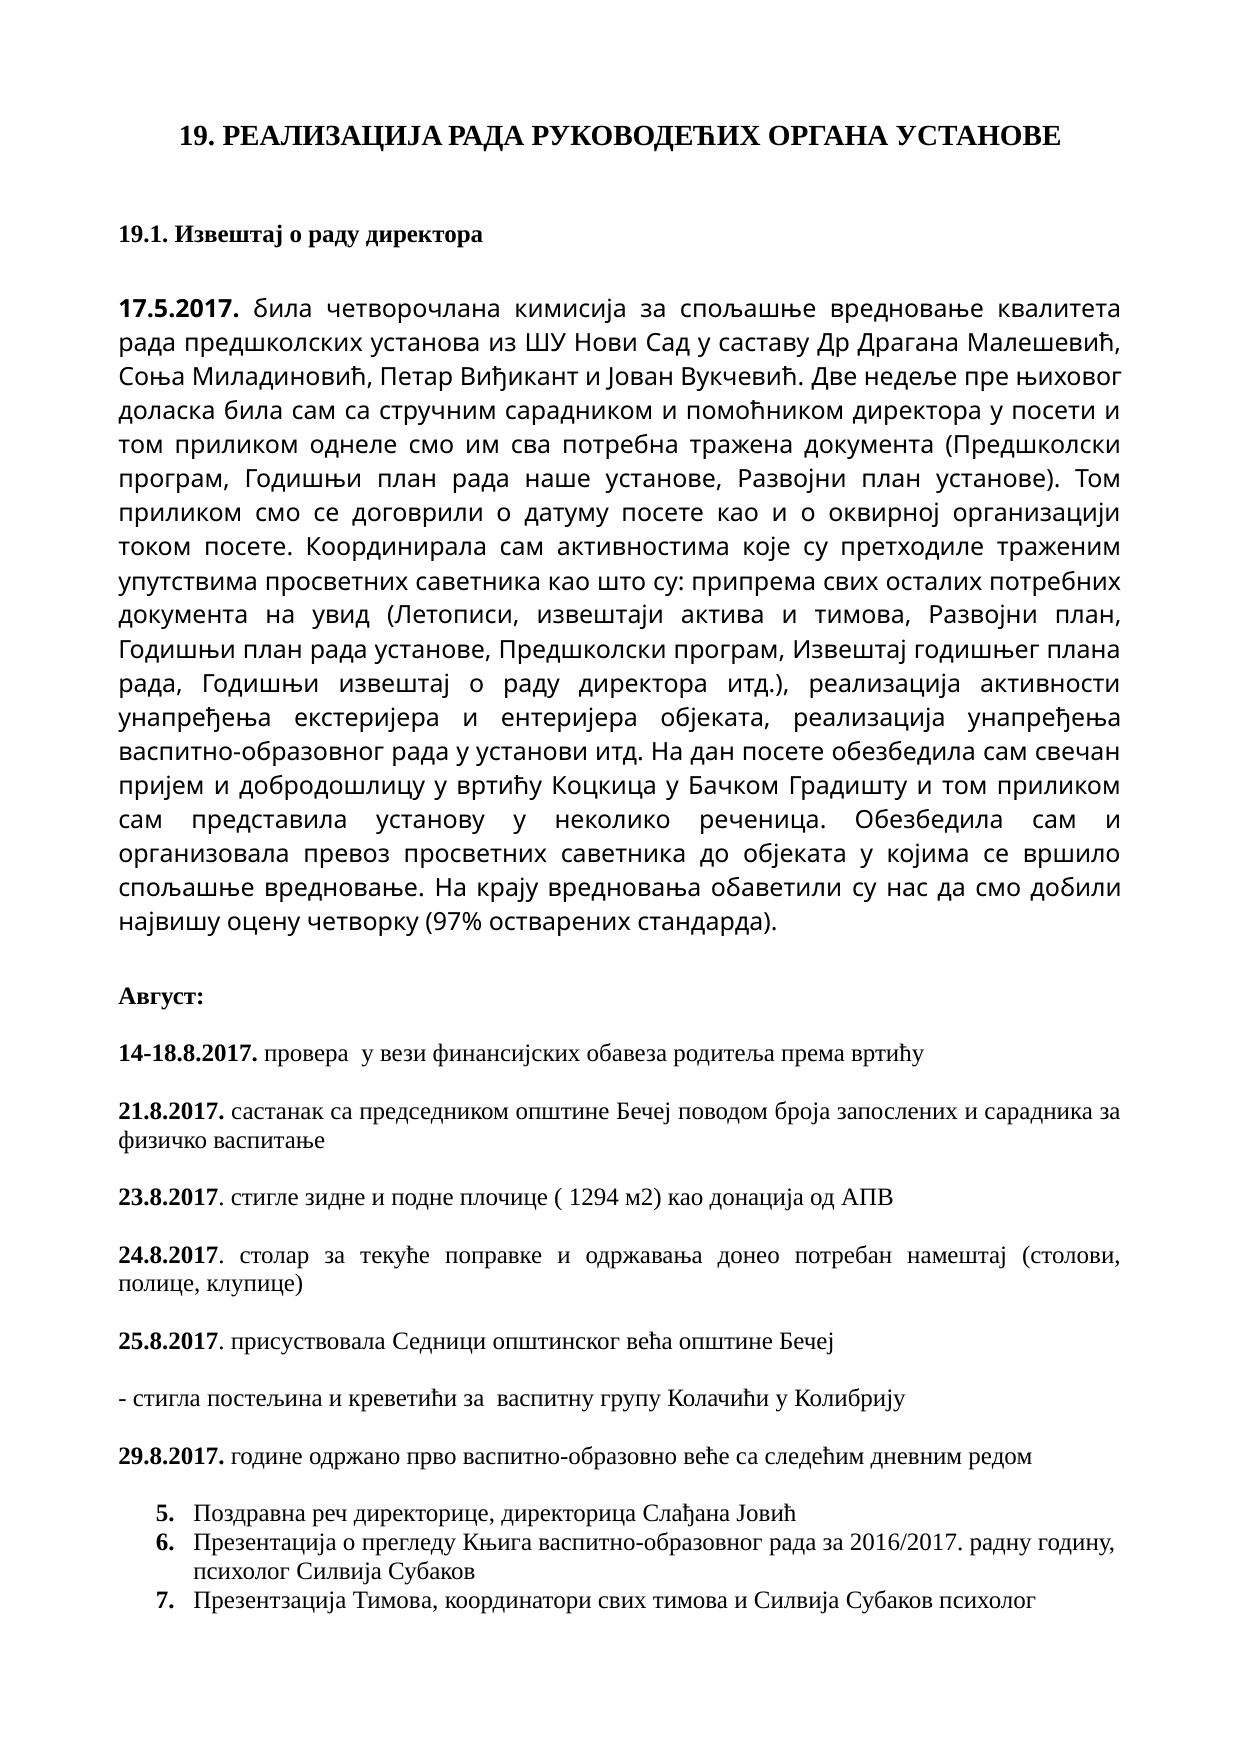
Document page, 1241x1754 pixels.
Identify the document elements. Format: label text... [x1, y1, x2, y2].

text 19.1. Извештај о раду директора [118, 219, 1122, 247]
text 25.8.2017. присуствовала Седници општинског већа општине Бечеј [118, 1326, 1122, 1355]
text 24.8.2017. столар за текуће поправке и одржавања донео потребан намештај (столови, полице, клупице) [118, 1240, 1122, 1297]
text Август: [118, 981, 1122, 1010]
text 23.8.2017. стигле зидне и подне плочице ( 1294 м2) као донација од АПВ [118, 1182, 1122, 1211]
text 21.8.2017. састанак са председником општине Бечеј поводом броја запослених и сарадника за физичко васпитање [118, 1096, 1122, 1153]
list Поздравна реч директорице, директорица Слађана Јовић [156, 1498, 1122, 1527]
text 17.5.2017. била четворочлана кимисија за спољашње вредновање квалитета рада предшколских установа из ШУ Нови Сад у саставу Др Драгана Малешевић, Соња Миладиновић, Петар Виђикант и Јован Вукчевић. Две недеље пре њиховог доласка била сам са стручним сарадником и помоћником директора у посети и том приликом однеле смо им сва потребна тражена документа (Предшколски програм, Годишњи план рада наше установе, Развојни план установе). Том приликом смо се договрили о датуму посете као и о оквирној организацији током посете. Координирала сам активностима које су претходиле траженим упутствима просветних саветника као што су: припрема свих осталих потребних документа на увид (Летописи, извештаји актива и тимова, Развојни план, Годишњи план рада установе, Предшколски програм, Извештај годишњег плана рада, Годишњи извештај о раду директора итд.), реализација активности унапређења екстеријера и ентеријера објеката, реализација унапређења васпитно-образовног рада у установи итд. На дан посете обезбедилa сaм свечан пријем и добродошлицу у вртићу Коцкица у Бачком Градишту и том приликом сам представила установу у неколико реченица. Обезбедила сам и организовала превоз просветних саветника до објеката у којима се вршило спољашње вредновање. На крају вредновања обаветили су нас да смо добили највишу оцену четворку (97% остварених стандарда). [118, 291, 1122, 938]
list Презентзација Тимова, координатори свих тимова и Силвија Субаков психолог [156, 1585, 1122, 1613]
text 19. РЕАЛИЗАЦИЈA РАДА РУКОВОДЕЋИХ ОРГАНА УСТАНОВЕ [118, 118, 1122, 152]
list Презентација о прегледу Књига васпитно-образовног рада за 2016/2017. радну годину, психолог Силвија Субаков [156, 1527, 1122, 1585]
text - стигла постељина и креветићи за васпитну групу Колачићи у Колибрију [118, 1383, 1122, 1412]
list 29.8.2017. године одржано прво васпитно-образовно веће са следећим дневним редом [118, 1441, 1122, 1470]
text 14-18.8.2017. провера у вези финансијских обавеза родитеља према вртићу [118, 1038, 1122, 1067]
